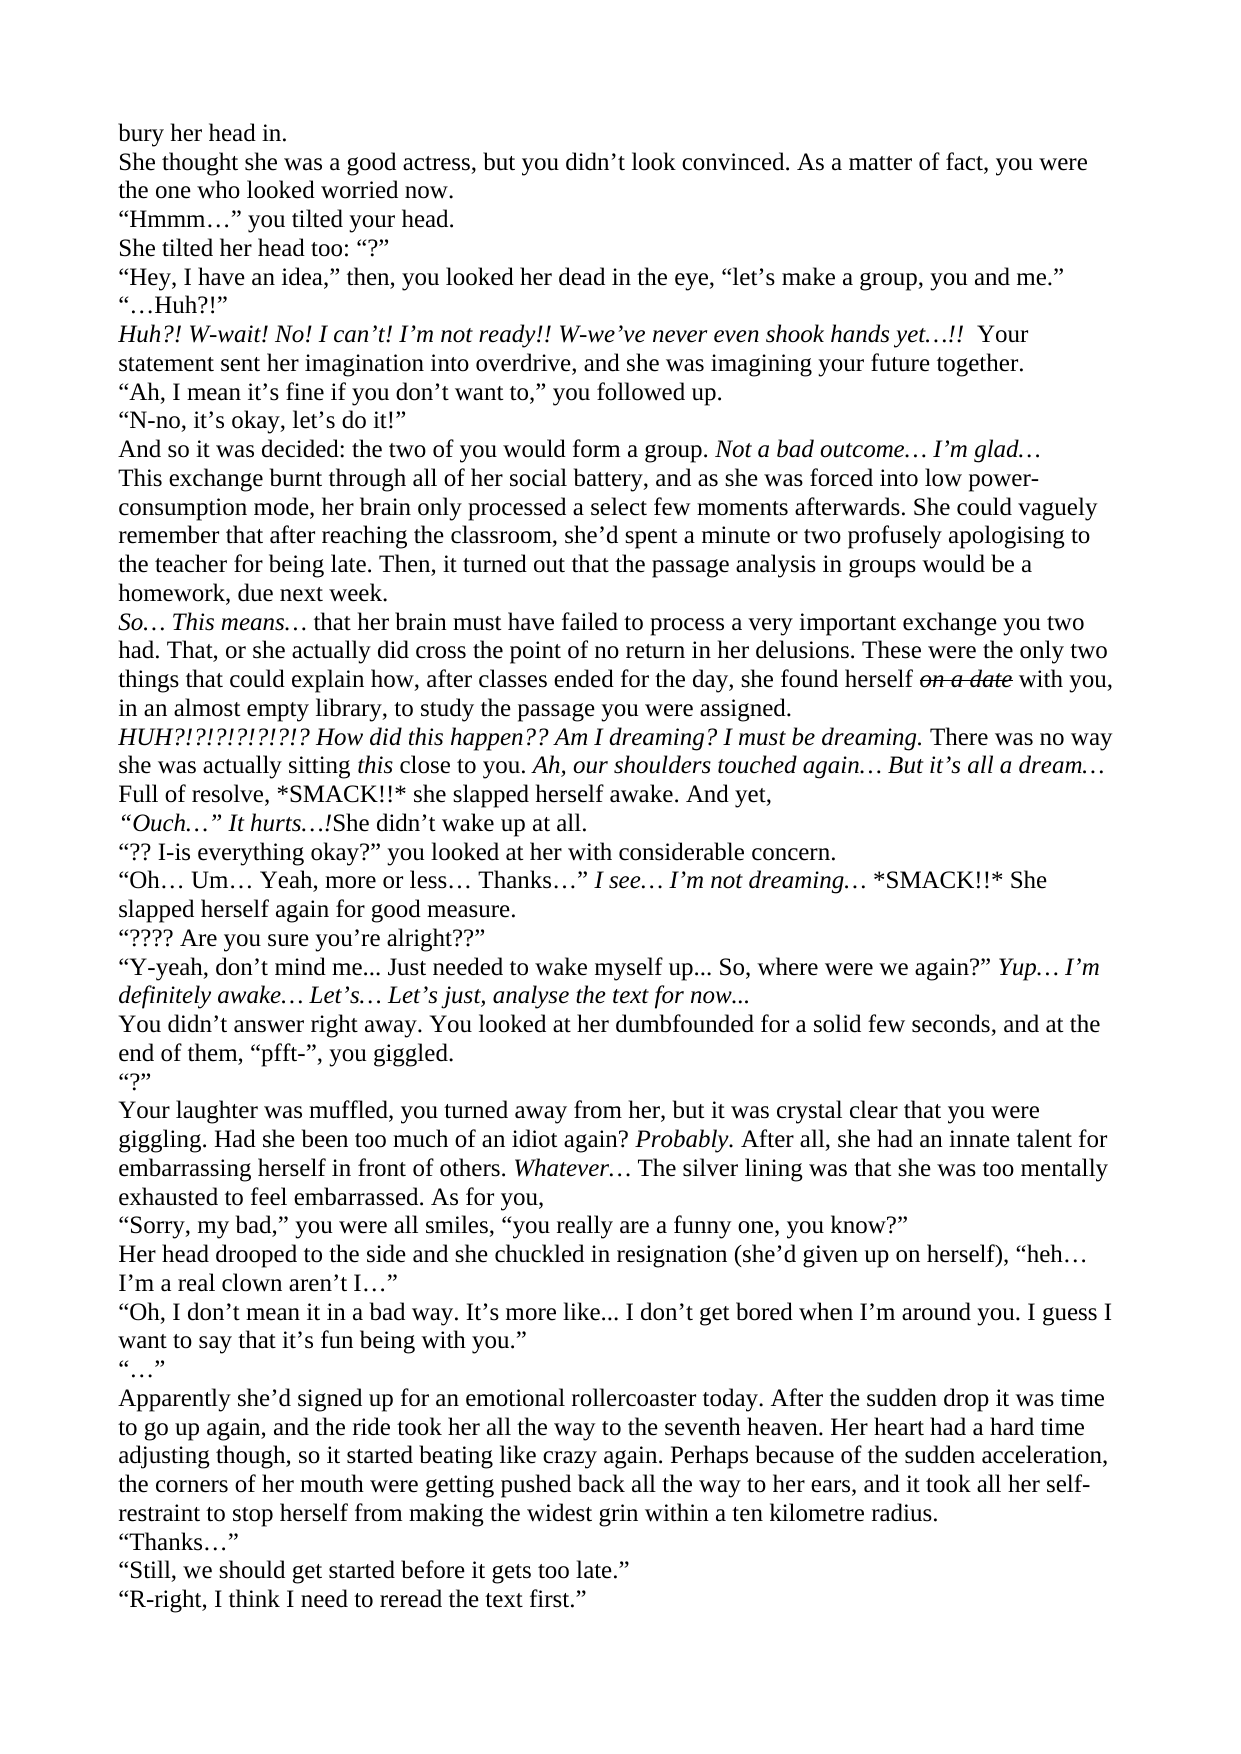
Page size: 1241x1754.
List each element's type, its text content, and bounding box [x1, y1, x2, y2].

text She thought she was a good actress, but you didn’t look convinced. As a matter of fact, you were the one who looked worried now. [118, 147, 1122, 204]
text “Oh, I don’t mean it in a bad way. It’s more like... I don’t get bored when I’m around you. I guess I want to say that it’s fun being with you.” [118, 1297, 1122, 1354]
text “…Huh?!” [118, 291, 1122, 319]
text Your laughter was muffled, you turned away from her, but it was crystal clear that you were giggling. Had she been too much of an idiot again? Probably. After all, she had an innate talent for embarrassing herself in front of others. Whatever… The silver lining was that she was too mentally exhausted to feel embarrassed. As for you, [118, 1096, 1122, 1211]
text “???? Are you sure you’re alright??” [118, 923, 1122, 952]
text “Hey, I have an idea,” then, you looked her dead in the eye, “let’s make a group, you and me.” [118, 262, 1122, 291]
text “Oh… Um… Yeah, more or less… Thanks…” I see… I’m not dreaming… *SMACK!!* She slapped herself again for good measure. [118, 866, 1122, 923]
text She tilted her head too: “?” [118, 233, 1122, 262]
text “Still, we should get started before it gets too late.” [118, 1556, 1122, 1584]
text And so it was decided: the two of you would form a group. Not a bad outcome… I’m glad… [118, 434, 1122, 463]
text “R-right, I think I need to reread the text first.” [118, 1584, 1122, 1613]
text Huh?! W-wait! No! I can’t! I’m not ready!! W-we’ve never even shook hands yet…!! Your statement sent her imagination into overdrive, and she was imagining your future together. [118, 319, 1122, 377]
text “…” [118, 1354, 1122, 1383]
text “N-no, it’s okay, let’s do it!” [118, 406, 1122, 434]
text bury her head in. [118, 118, 1122, 147]
text “?? I-is everything okay?” you looked at her with considerable concern. [118, 837, 1122, 866]
text “Thanks…” [118, 1527, 1122, 1556]
text “Y-yeah, don’t mind me... Just needed to wake myself up... So, where were we again?” Yup… I’m definitely awake… Let’s… Let’s just, analyse the text for now... [118, 952, 1122, 1009]
text This exchange burnt through all of her social battery, and as she was forced into low power-consumption mode, her brain only processed a select few moments afterwards. She could vaguely remember that after reaching the classroom, she’d spent a minute or two profusely apologising to the teacher for being late. Then, it turned out that the passage analysis in groups would be a homework, due next week. [118, 463, 1122, 607]
text So… This means… that her brain must have failed to process a very important exchange you two had. That, or she actually did cross the point of no return in her delusions. These were the only two things that could explain how, after classes ended for the day, she found herself on a date with you, in an almost empty library, to study the passage you were assigned. [118, 607, 1122, 722]
text “Ah, I mean it’s fine if you don’t want to,” you followed up. [118, 377, 1122, 406]
text “?” [118, 1067, 1122, 1096]
text “Sorry, my bad,” you were all smiles, “you really are a funny one, you know?” [118, 1211, 1122, 1239]
text HUH?!?!?!?!?!?!? How did this happen?? Am I dreaming? I must be dreaming. There was no way she was actually sitting this close to you. Ah, our shoulders touched again… But it’s all a dream… Full of resolve, *SMACK!!* she slapped herself awake. And yet, [118, 722, 1122, 808]
text “Hmmm…” you tilted your head. [118, 204, 1122, 233]
text “Ouch…” It hurts…!She didn’t wake up at all. [118, 808, 1122, 837]
text Her head drooped to the side and she chuckled in resignation (she’d given up on herself), “heh… I’m a real clown aren’t I…” [118, 1239, 1122, 1297]
text Apparently she’d signed up for an emotional rollercoaster today. After the sudden drop it was time to go up again, and the ride took her all the way to the seventh heaven. Her heart had a hard time adjusting though, so it started beating like crazy again. Perhaps because of the sudden acceleration, the corners of her mouth were getting pushed back all the way to her ears, and it took all her self-restraint to stop herself from making the widest grin within a ten kilometre radius. [118, 1383, 1122, 1527]
text You didn’t answer right away. You looked at her dumbfounded for a solid few seconds, and at the end of them, “pfft-”, you giggled. [118, 1009, 1122, 1067]
